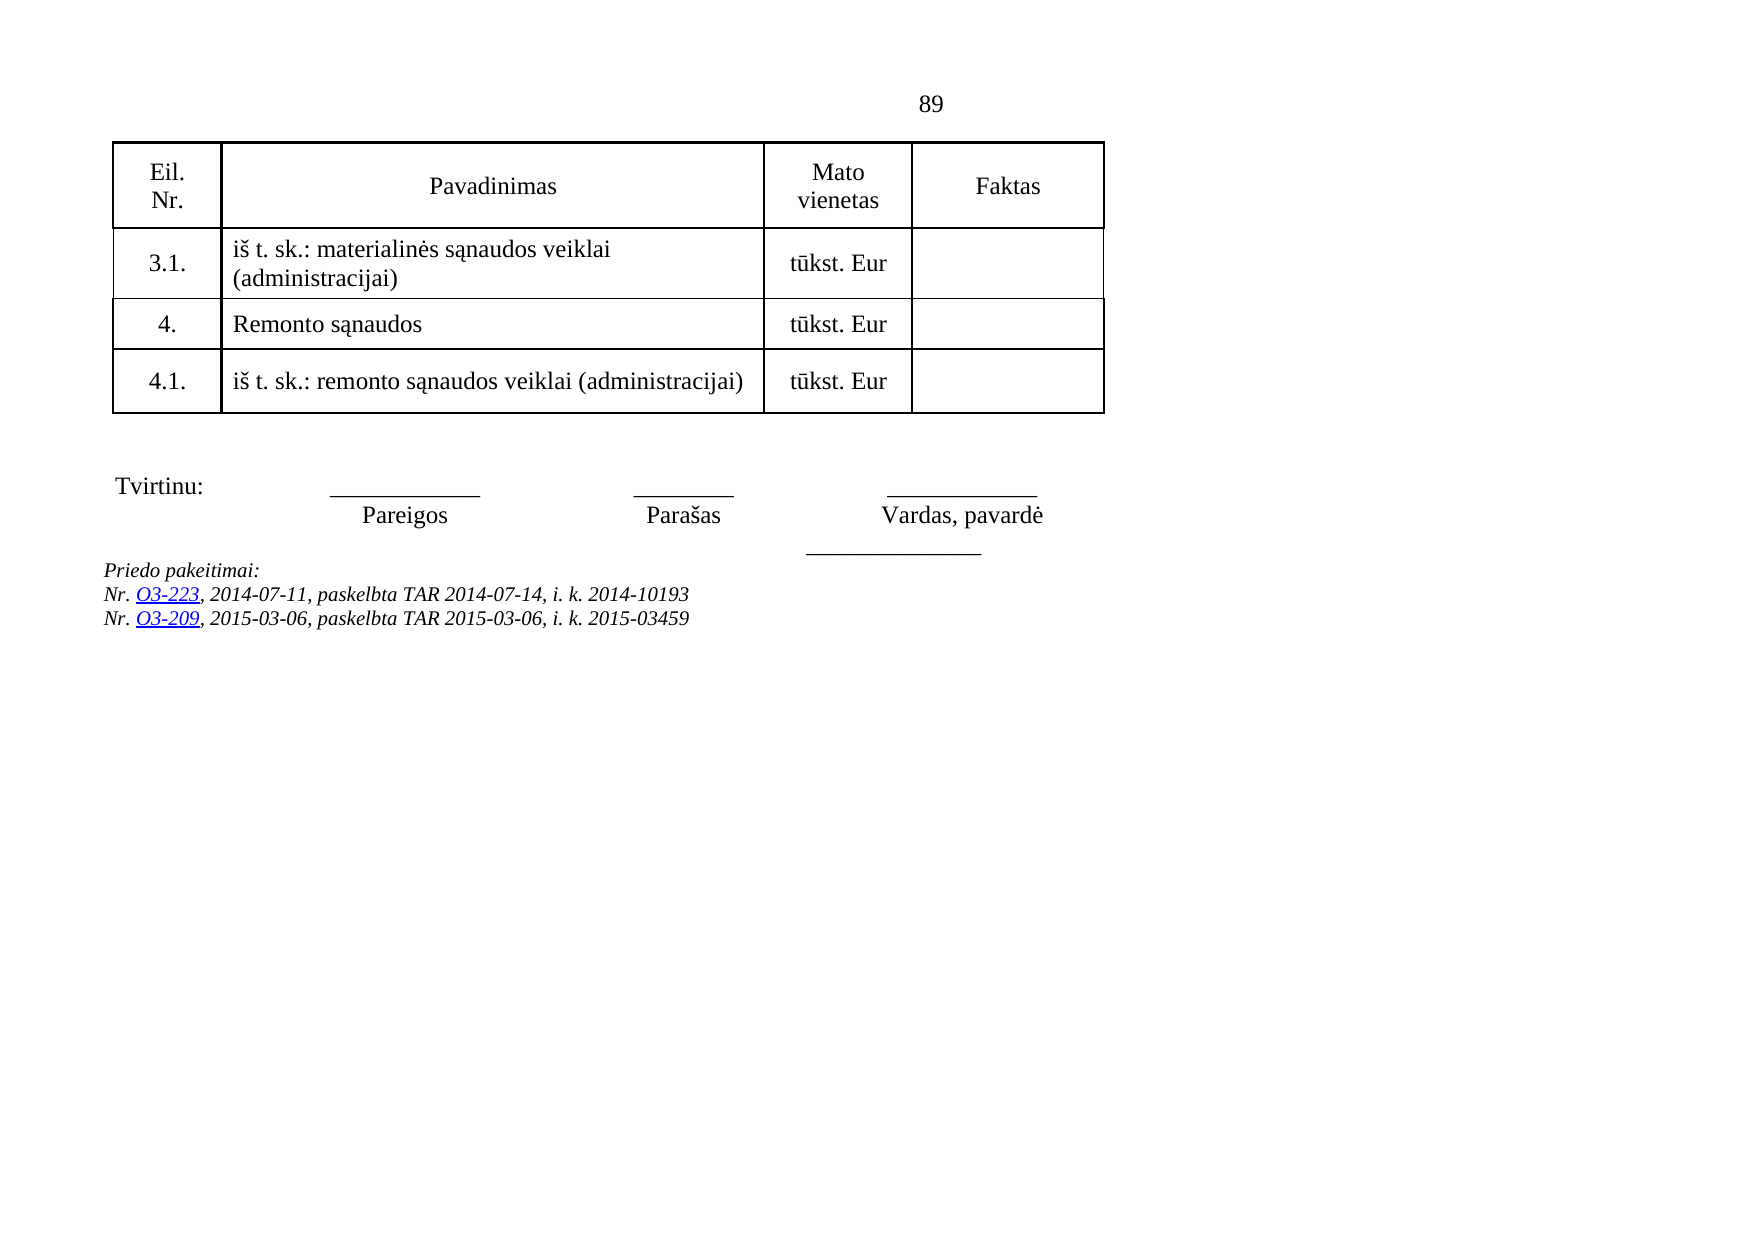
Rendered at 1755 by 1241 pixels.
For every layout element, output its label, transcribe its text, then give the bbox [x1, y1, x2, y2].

table_cell 3.1. [114, 229, 220, 298]
table_header Pavadinimas [223, 144, 763, 227]
text Nr. O3-209, 2015-03-06, paskelbta TAR 2015-03-06, i. k. 2015-03459 [103, 606, 1683, 630]
table_cell iš t. sk.: remonto sąnaudos veiklai (administracijai) [223, 350, 763, 412]
text Nr. O3-223, 2014-07-11, paskelbta TAR 2014-07-14, i. k. 2014-10193 [103, 582, 1683, 606]
table_header ________ Parašas [550, 471, 817, 529]
table_header Mato vienetas [765, 144, 911, 227]
table_cell tūkst. Eur [765, 350, 911, 412]
table_cell [913, 350, 1103, 412]
table_cell iš t. sk.: materialinės sąnaudos veiklai (administracijai) [223, 229, 763, 298]
table_cell tūkst. Eur [765, 229, 911, 298]
table_cell [913, 229, 1103, 298]
table_cell 4.1. [114, 350, 220, 412]
text ______________ [103, 529, 1683, 557]
table_header ____________ Vardas, pavardė [817, 471, 1107, 529]
text Priedo pakeitimai: [103, 557, 1683, 582]
table_cell [913, 299, 1103, 348]
table_cell Remonto sąnaudos [223, 299, 763, 348]
table_cell tūkst. Eur [765, 299, 911, 348]
table_cell 4. [114, 299, 220, 348]
table_header Tvirtinu: [104, 471, 259, 529]
table_header ____________ Pareigos [260, 471, 550, 529]
table_header Eil. Nr. [114, 144, 220, 227]
table_header Faktas [913, 144, 1103, 227]
